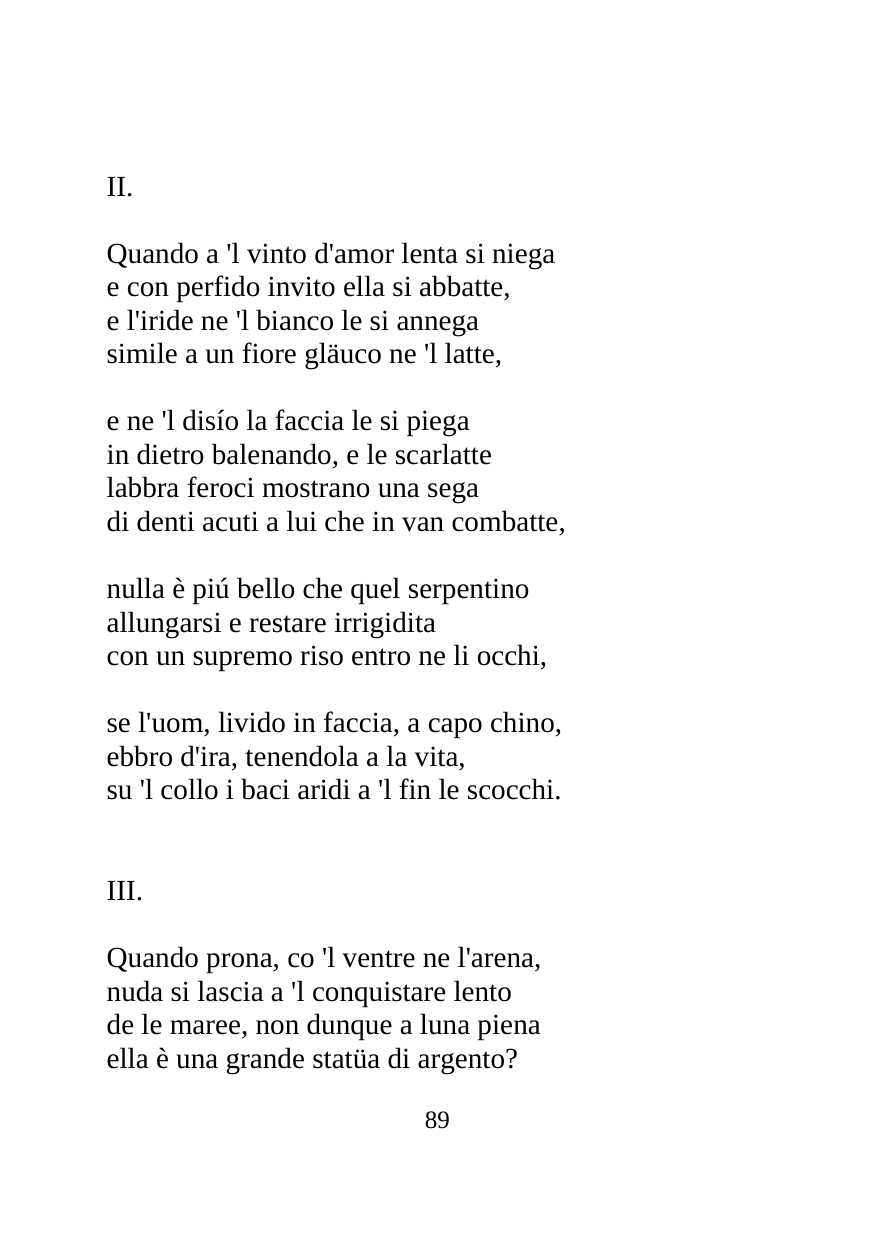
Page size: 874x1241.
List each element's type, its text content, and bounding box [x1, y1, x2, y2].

text con un supremo riso entro ne li occhi, [106, 638, 768, 672]
text Quando a 'l vinto d'amor lenta si niega [106, 236, 768, 269]
text di denti acuti a lui che in van combatte, [106, 504, 768, 538]
text II. [106, 169, 768, 202]
text se l'uom, livido in faccia, a capo chino, [106, 705, 768, 739]
text de le maree, non dunque a luna piena [106, 1007, 768, 1041]
text allungarsi e restare irrigidita [106, 605, 768, 638]
text in dietro balenando, e le scarlatte [106, 437, 768, 471]
text nuda si lascia a 'l conquistare lento [106, 974, 768, 1007]
text simile a un fiore gläuco ne 'l latte, [106, 336, 768, 370]
text e con perfido invito ella si abbatte, [106, 269, 768, 303]
text Quando prona, co 'l ventre ne l'arena, [106, 940, 768, 974]
text ebbro d'ira, tenendola a la vita, [106, 739, 768, 772]
text ella è una grande statüa di argento? [106, 1041, 768, 1074]
text e ne 'l disío la faccia le si piega [106, 403, 768, 437]
text su 'l collo i baci aridi a 'l fin le scocchi. [106, 772, 768, 806]
text nulla è piú bello che quel serpentino [106, 571, 768, 605]
text labbra feroci mostrano una sega [106, 471, 768, 504]
text e l'iride ne 'l bianco le si annega [106, 303, 768, 336]
text III. [106, 873, 768, 907]
